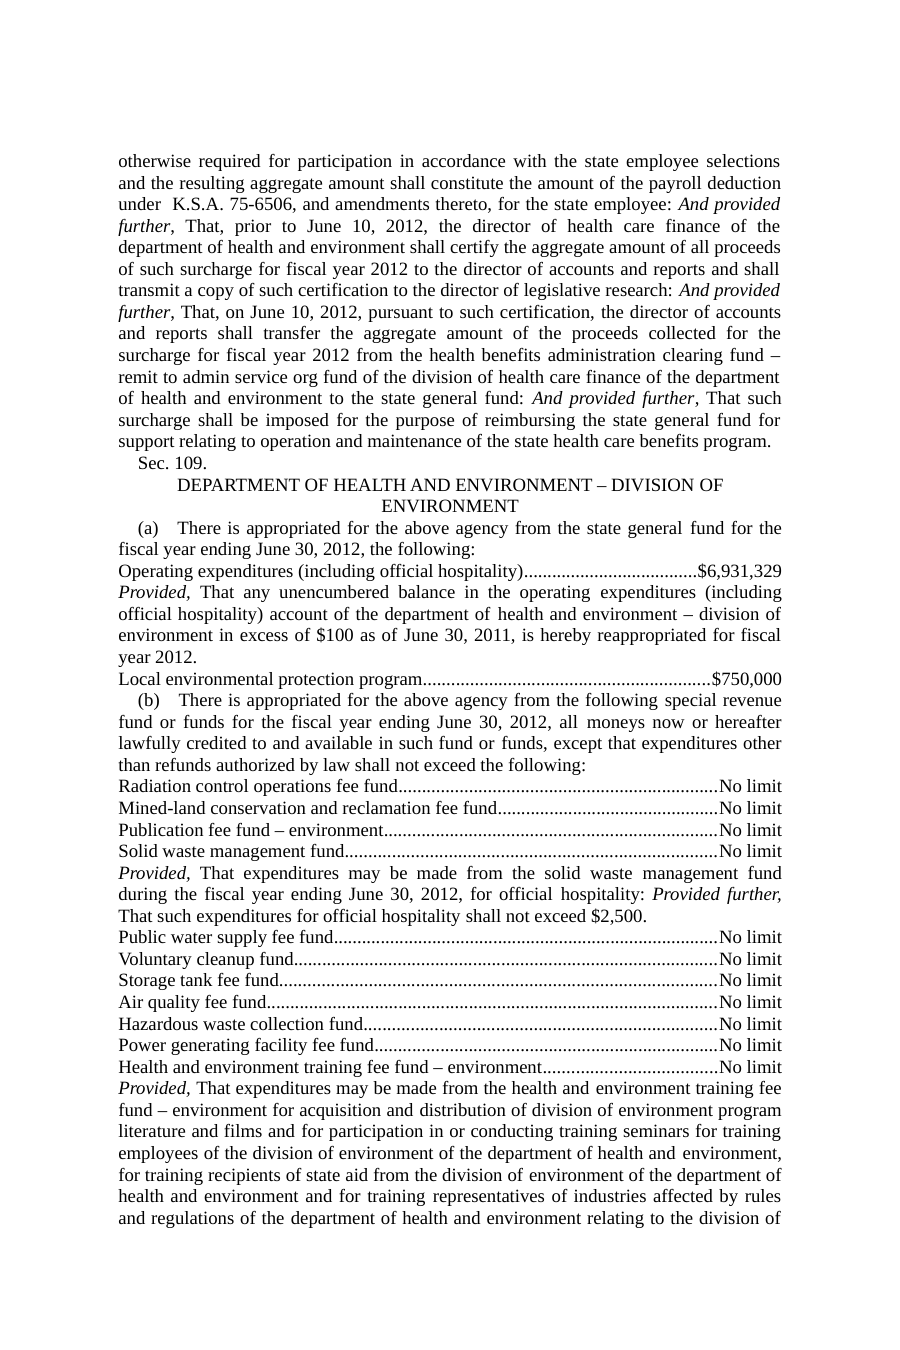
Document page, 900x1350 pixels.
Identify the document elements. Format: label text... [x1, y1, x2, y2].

text Radiation control operations fee fund No limit [118, 775, 782, 797]
text Provided, That expenditures may be made from the solid waste management fund during the fiscal year ending June 30, 2012, for official hospitality: Provided further, That such expenditures for official hospitality shall not exceed $2,500. [118, 862, 782, 926]
text Provided, That any unencumbered balance in the operating expenditures (including official hospitality) account of the department of health and environment – division of environment in excess of $100 as of June 30, 2011, is hereby reappropriated for fiscal year 2012. [118, 581, 782, 667]
text Power generating facility fee fund No limit [118, 1034, 782, 1056]
text (b) There is appropriated for the above agency from the following special revenue fund or funds for the fiscal year ending June 30, 2012, all moneys now or hereafter lawfully credited to and available in such fund or funds, except that expenditures other than refunds authorized by law shall not exceed the following: [118, 689, 782, 775]
text Public water supply fee fund No limit [118, 926, 782, 948]
text Air quality fee fund No limit [118, 991, 782, 1012]
text Health and environment training fee fund – environment No limit [118, 1056, 782, 1077]
text Provided, That expenditures may be made from the health and environment training fee fund – environment for acquisition and distribution of division of environment program literature and films and for participation in or conducting training seminars for training employees of the division of environment of the department of health and environment, for training recipients of state aid from the division of environment of the department of health and environment and for training representatives of industries affected by rules and regulations of the department of health and environment relating to the division of [118, 1077, 782, 1228]
text otherwise required for participation in accordance with the state employee selections and the resulting aggregate amount shall constitute the amount of the payroll deduction under K.S.A. 75-6506, and amendments thereto, for the state employee: And provided further, That, prior to June 10, 2012, the director of health care finance of the department of health and environment shall certify the aggregate amount of all proceeds of such surcharge for fiscal year 2012 to the director of accounts and reports and shall transmit a copy of such certification to the director of legislative research: And provided further, That, on June 10, 2012, pursuant to such certification, the director of accounts and reports shall transfer the aggregate amount of the proceeds collected for the surcharge for fiscal year 2012 from the health benefits administration clearing fund – remit to admin service org fund of the division of health care finance of the department of health and environment to the state general fund: And provided further, That such surcharge shall be imposed for the purpose of reimbursing the state general fund for support relating to operation and maintenance of the state health care benefits program. [118, 150, 782, 452]
text Local environmental protection program $750,000 [118, 667, 782, 689]
text Voluntary cleanup fund No limit [118, 948, 782, 969]
text Hazardous waste collection fund No limit [118, 1012, 782, 1034]
text Storage tank fee fund No limit [118, 969, 782, 991]
text Mined-land conservation and reclamation fee fund No limit [118, 797, 782, 818]
text Sec. 109. [118, 452, 782, 473]
text Solid waste management fund No limit [118, 840, 782, 862]
text Operating expenditures (including official hospitality) $6,931,329 [118, 560, 782, 581]
text DEPARTMENT OF HEALTH AND ENVIRONMENT – DIVISION OF ENVIRONMENT [118, 473, 782, 517]
text Publication fee fund – environment No limit [118, 818, 782, 840]
text (a) There is appropriated for the above agency from the state general fund for the fiscal year ending June 30, 2012, the following: [118, 517, 782, 560]
